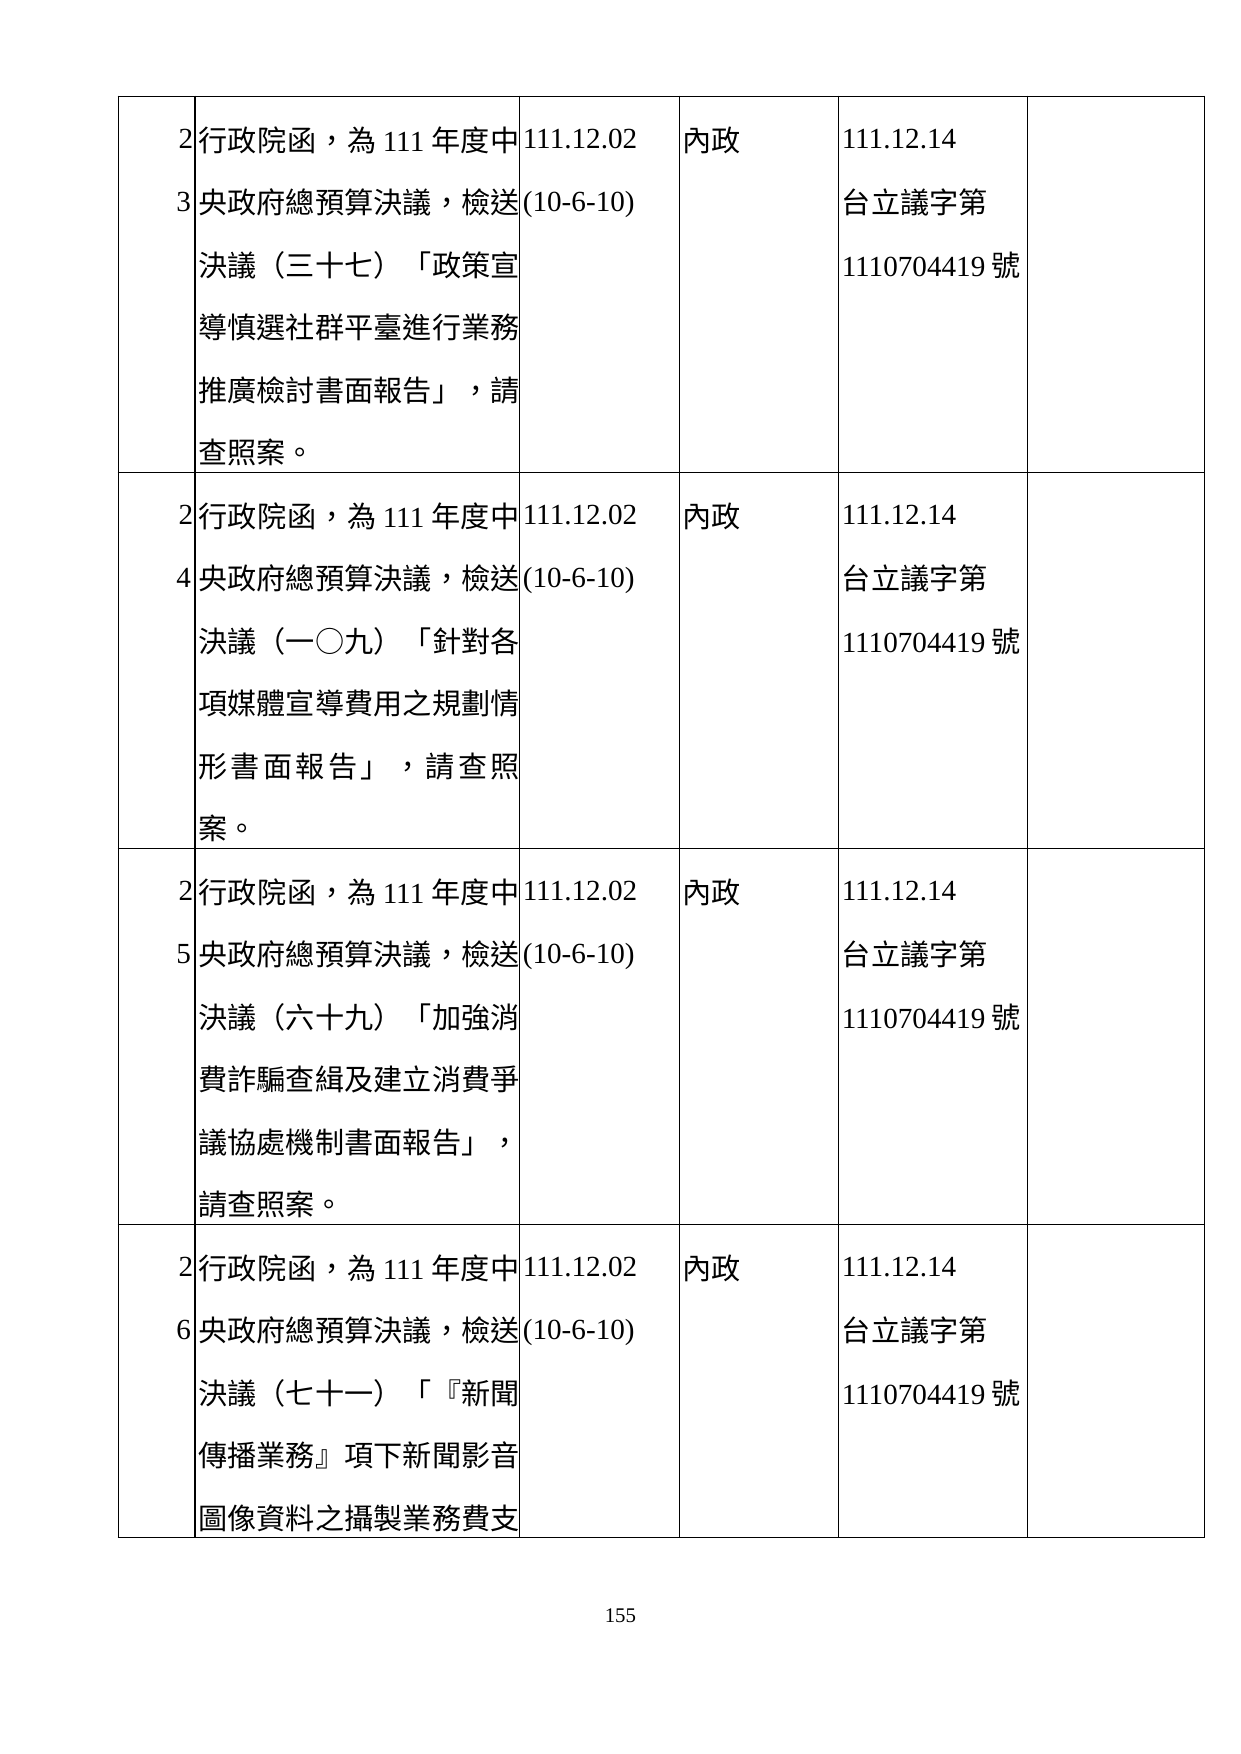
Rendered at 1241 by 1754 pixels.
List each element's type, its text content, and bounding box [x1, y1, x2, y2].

table_cell 111.12.02 (10-6-10) [520, 97, 679, 472]
table_cell [1028, 97, 1204, 472]
table_cell [119, 97, 194, 472]
table_cell 行政院函，為111年度中央政府總預算決議，檢送決議（三十七）「政策宣導慎選社群平臺進行業務推廣檢討書面報告」，請查照案。 [196, 97, 519, 472]
table_cell [119, 473, 194, 848]
table_cell 111.12.14 台立議字第1110704419號 [839, 849, 1027, 1224]
table_cell 111.12.14 台立議字第1110704419號 [839, 1225, 1027, 1537]
table_cell 內政 [680, 473, 838, 848]
table_cell 111.12.02 (10-6-10) [520, 473, 679, 848]
table_cell [119, 1225, 194, 1537]
table_cell [1028, 1225, 1204, 1537]
table_cell 行政院函，為111年度中央政府總預算決議，檢送決議（六十九）「加強消費詐騙查緝及建立消費爭議協處機制書面報告」，請查照案。 [196, 849, 519, 1224]
table_cell 111.12.14 台立議字第1110704419號 [839, 473, 1027, 848]
table_cell 內政 [680, 97, 838, 472]
table_cell 行政院函，為111年度中央政府總預算決議，檢送決議（七十一）「『新聞傳播業務』項下新聞影音圖像資料之攝製業務費支 [196, 1225, 519, 1537]
table_cell 111.12.02 (10-6-10) [520, 849, 679, 1224]
table_cell [1028, 473, 1204, 848]
table_cell [1028, 849, 1204, 1224]
table_cell 行政院函，為111年度中央政府總預算決議，檢送決議（一○九）「針對各項媒體宣導費用之規劃情形書面報告」，請查照案。 [196, 473, 519, 848]
table_cell 111.12.14 台立議字第1110704419號 [839, 97, 1027, 472]
table_cell 內政 [680, 1225, 838, 1537]
table_cell 內政 [680, 849, 838, 1224]
table_cell 111.12.02 (10-6-10) [520, 1225, 679, 1537]
table_cell [119, 849, 194, 1224]
